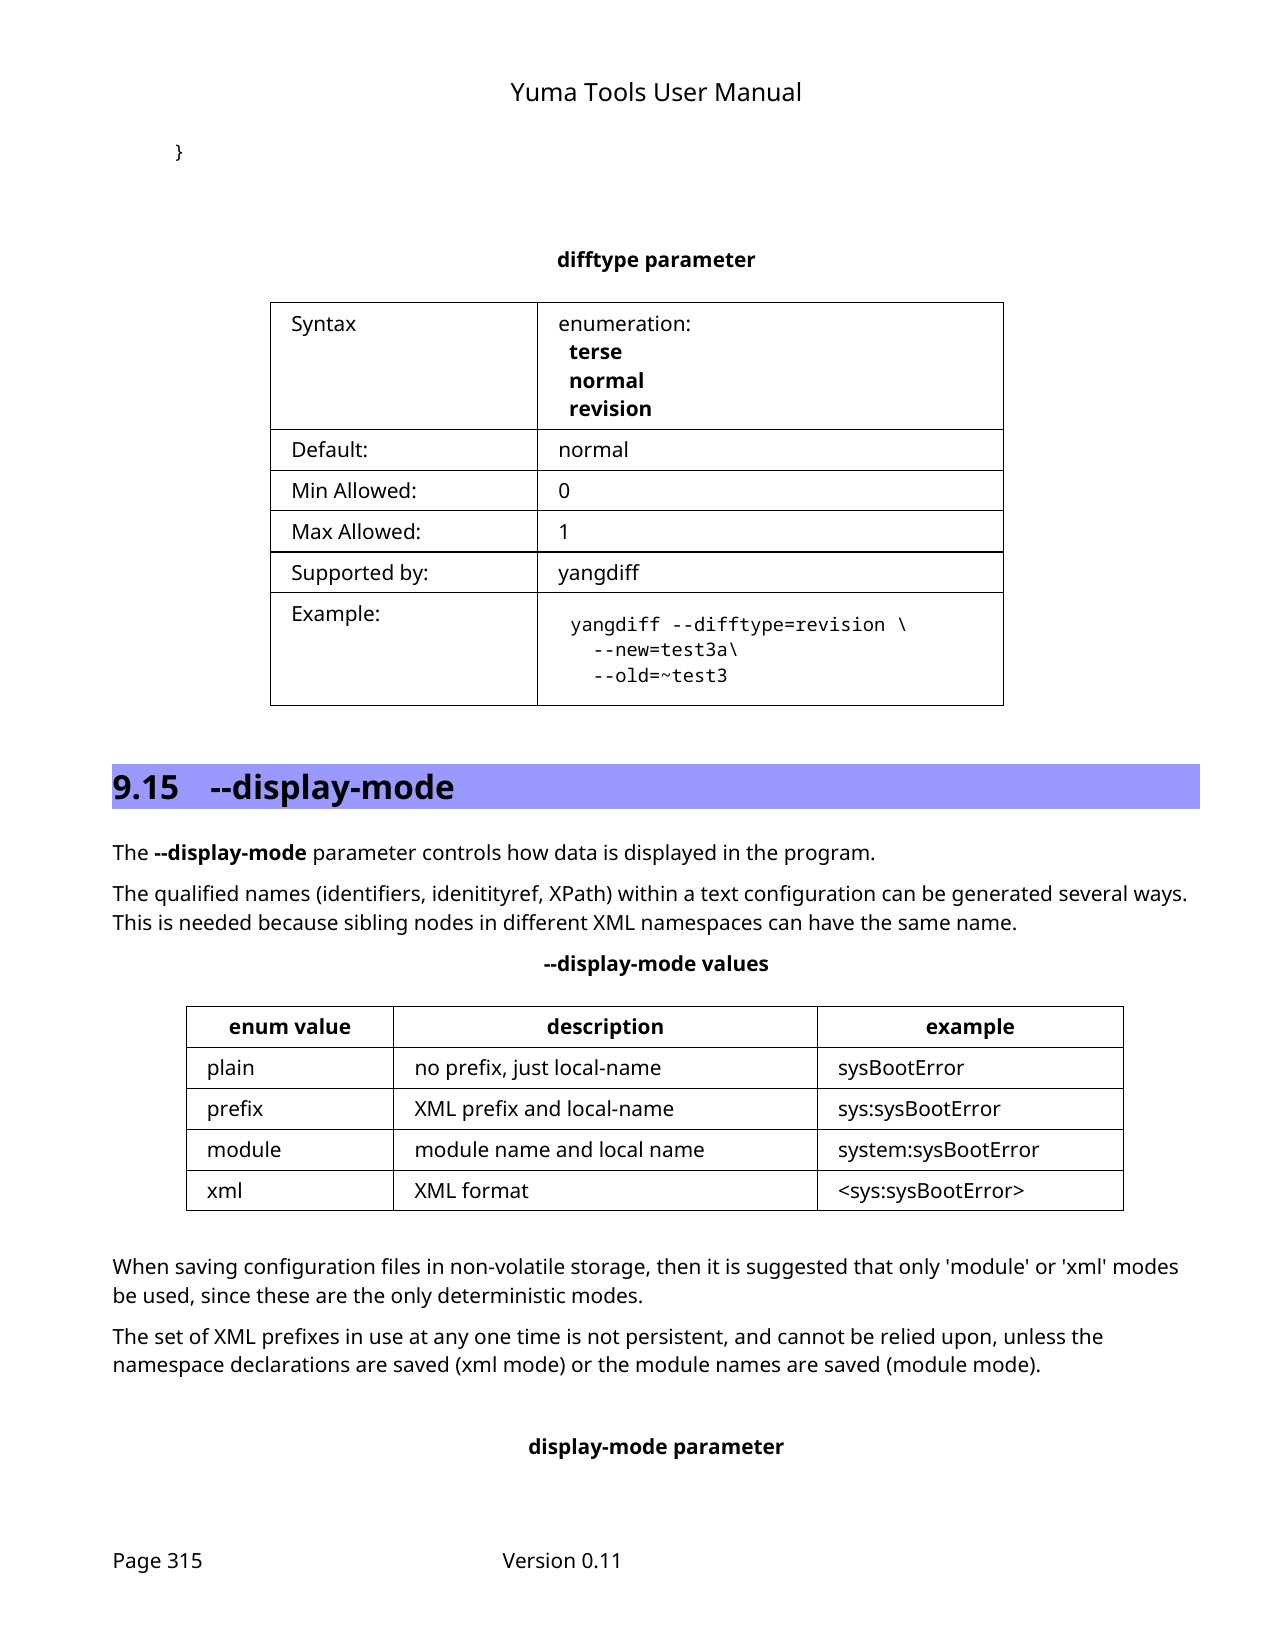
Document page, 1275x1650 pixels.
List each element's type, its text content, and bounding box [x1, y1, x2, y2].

table_cell system:sysBootError [818, 1130, 1123, 1169]
table_cell 1 [538, 511, 1003, 551]
table_header enumeration: terse normal revision [538, 303, 1003, 428]
table_cell plain [187, 1048, 393, 1088]
text The --display-mode parameter controls how data is displayed in the program. [112, 838, 1200, 867]
subtitle difftype parameter [127, 245, 1185, 274]
table_cell module [187, 1130, 393, 1169]
table_cell prefix [187, 1089, 393, 1128]
table_cell Max Allowed: [271, 511, 537, 551]
text When saving configuration files in non-volatile storage, then it is suggested that only 'module' or 'xml' modes be used, since these are the only deterministic modes. [112, 1252, 1200, 1309]
table_cell XML format [394, 1171, 817, 1210]
table_cell yangdiff --difftype=revision \ --new=test3a\ --old=~test3 [538, 593, 1003, 705]
subtitle display-mode parameter [127, 1432, 1185, 1461]
table_cell module name and local name [394, 1130, 817, 1169]
table_cell no prefix, just local-name [394, 1048, 817, 1088]
table_cell sysBootError [818, 1048, 1123, 1088]
table_header example [818, 1007, 1123, 1047]
subtitle --display-mode values [127, 949, 1185, 977]
table_cell 0 [538, 471, 1003, 510]
table_header description [394, 1007, 817, 1047]
subtitle --display-mode [112, 764, 1200, 809]
table_cell XML prefix and local-name [394, 1089, 817, 1128]
table_cell Supported by: [271, 553, 537, 592]
table_cell Min Allowed: [271, 471, 537, 510]
table_cell normal [538, 430, 1003, 469]
table_cell yangdiff [538, 553, 1003, 592]
table_cell Default: [271, 430, 537, 469]
table_cell <sys:sysBootError> [818, 1171, 1123, 1210]
text } [139, 138, 1200, 164]
table_header Syntax [271, 303, 537, 428]
table_cell sys:sysBootError [818, 1089, 1123, 1128]
text The set of XML prefixes in use at any one time is not persistent, and cannot be relied upon, unless the namespace declarations are saved (xml mode) or the module names are saved (module mode). [112, 1322, 1200, 1379]
text The qualified names (identifiers, idenitityref, XPath) within a text configuration can be generated several ways. This is needed because sibling nodes in different XML namespaces can have the same name. [112, 879, 1200, 936]
table_header enum value [187, 1007, 393, 1047]
table_cell xml [187, 1171, 393, 1210]
table_cell Example: [271, 593, 537, 705]
